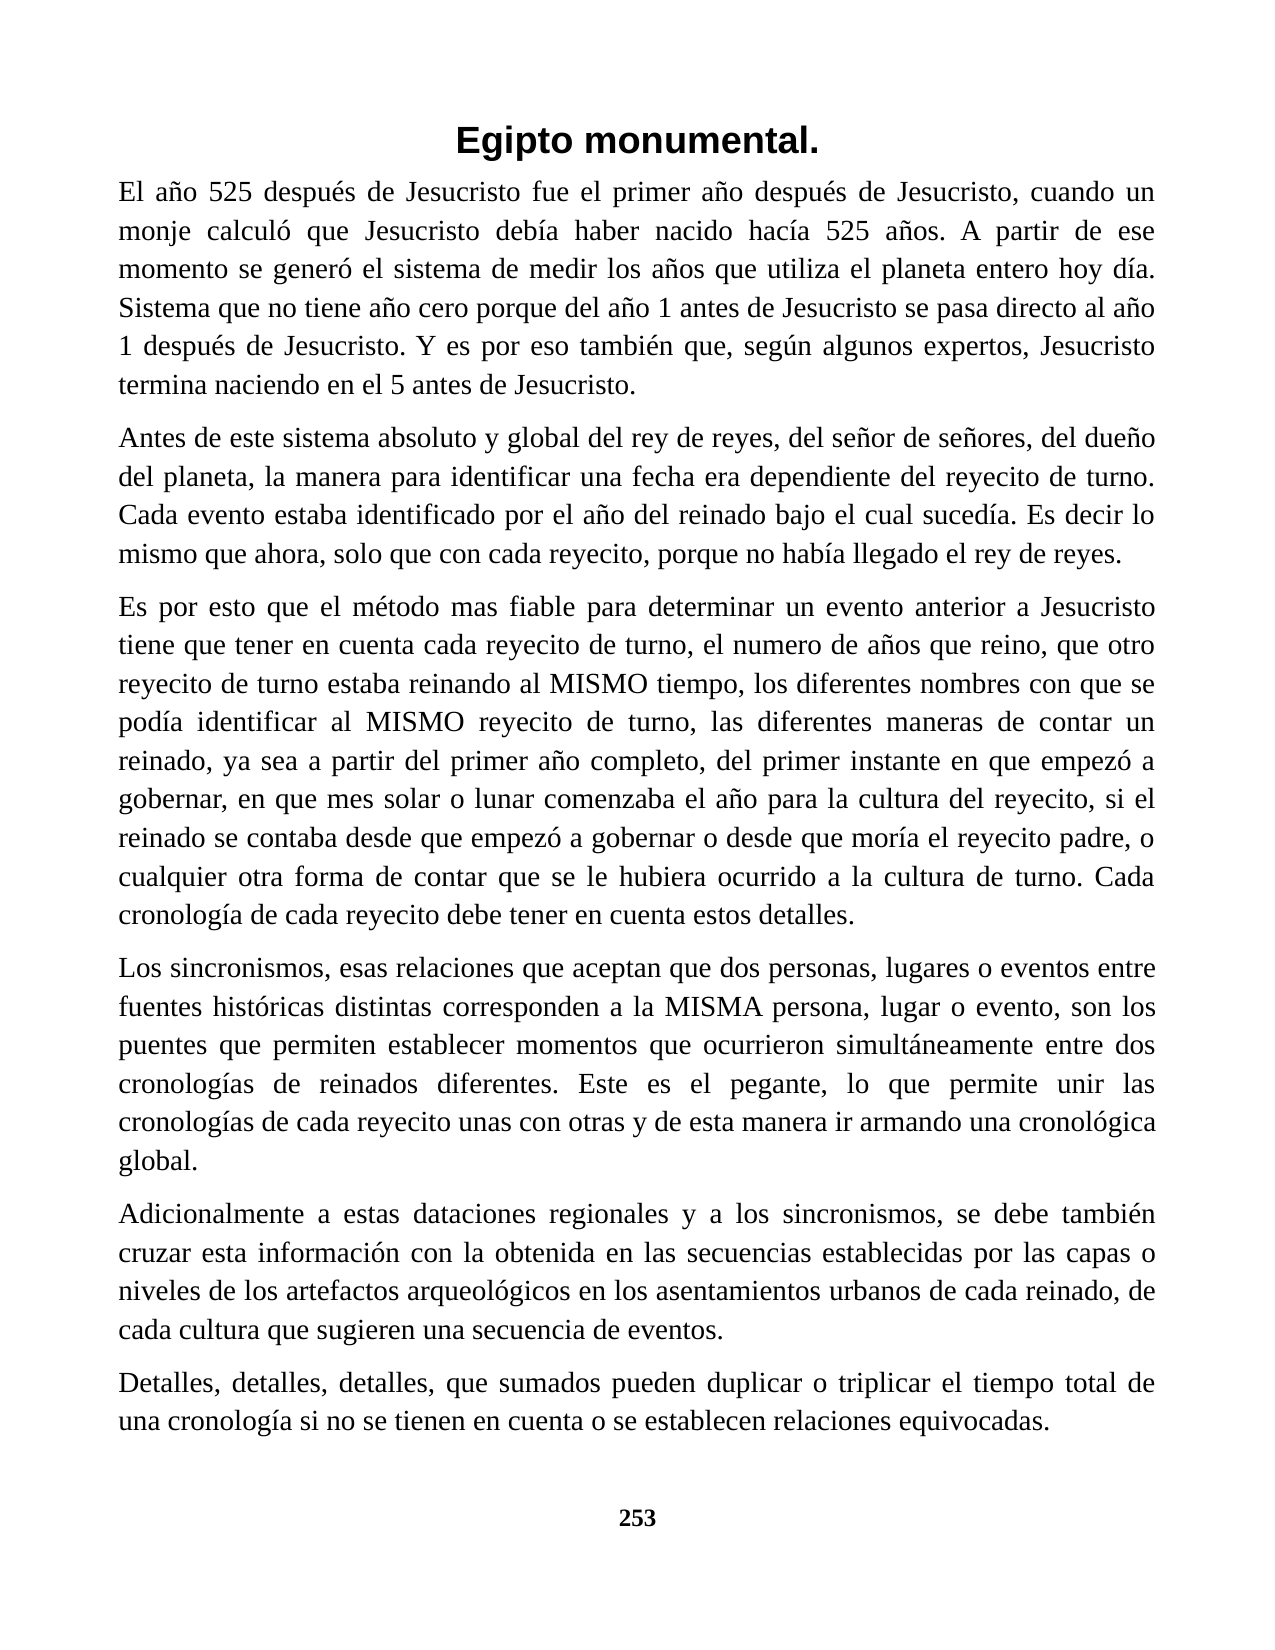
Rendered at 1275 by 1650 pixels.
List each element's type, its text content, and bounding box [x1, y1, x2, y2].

subtitle Egipto monumental. [118, 118, 1157, 162]
text Detalles, detalles, detalles, que sumados pueden duplicar o triplicar el tiempo total de una cronología si no se tienen en cuenta o se establecen relaciones equivocadas. [118, 1365, 1157, 1437]
text Los sincronismos, esas relaciones que aceptan que dos personas, lugares o eventos entre fuentes históricas distintas corresponden a la MISMA persona, lugar o evento, son los puentes que permiten establecer momentos que ocurrieron simultáneamente entre dos cronologías de reinados diferentes. Este es el pegante, lo que permite unir las cronologías de cada reyecito unas con otras y de esta manera ir armando una cronológica global. [118, 950, 1157, 1177]
text El año 525 después de Jesucristo fue el primer año después de Jesucristo, cuando un monje calculó que Jesucristo debía haber nacido hacía 525 años. A partir de ese momento se generó el sistema de medir los años que utiliza el planeta entero hoy día. Sistema que no tiene año cero porque del año 1 antes de Jesucristo se pasa directo al año 1 después de Jesucristo. Y es por eso también que, según algunos expertos, Jesucristo termina naciendo en el 5 antes de Jesucristo. [118, 174, 1157, 401]
text Antes de este sistema absoluto y global del rey de reyes, del señor de señores, del dueño del planeta, la manera para identificar una fecha era dependiente del reyecito de turno. Cada evento estaba identificado por el año del reinado bajo el cual sucedía. Es decir lo mismo que ahora, solo que con cada reyecito, porque no había llegado el rey de reyes. [118, 420, 1157, 569]
text Adicionalmente a estas dataciones regionales y a los sincronismos, se debe también cruzar esta información con la obtenida en las secuencias establecidas por las capas o niveles de los artefactos arqueológicos en los asentamientos urbanos de cada reinado, de cada cultura que sugieren una secuencia de eventos. [118, 1196, 1157, 1345]
text Es por esto que el método mas fiable para determinar un evento anterior a Jesucristo tiene que tener en cuenta cada reyecito de turno, el numero de años que reino, que otro reyecito de turno estaba reinando al MISMO tiempo, los diferentes nombres con que se podía identificar al MISMO reyecito de turno, las diferentes maneras de contar un reinado, ya sea a partir del primer año completo, del primer instante en que empezó a gobernar, en que mes solar o lunar comenzaba el año para la cultura del reyecito, si el reinado se contaba desde que empezó a gobernar o desde que moría el reyecito padre, o cualquier otra forma de contar que se le hubiera ocurrido a la cultura de turno. Cada cronología de cada reyecito debe tener en cuenta estos detalles. [118, 589, 1157, 931]
